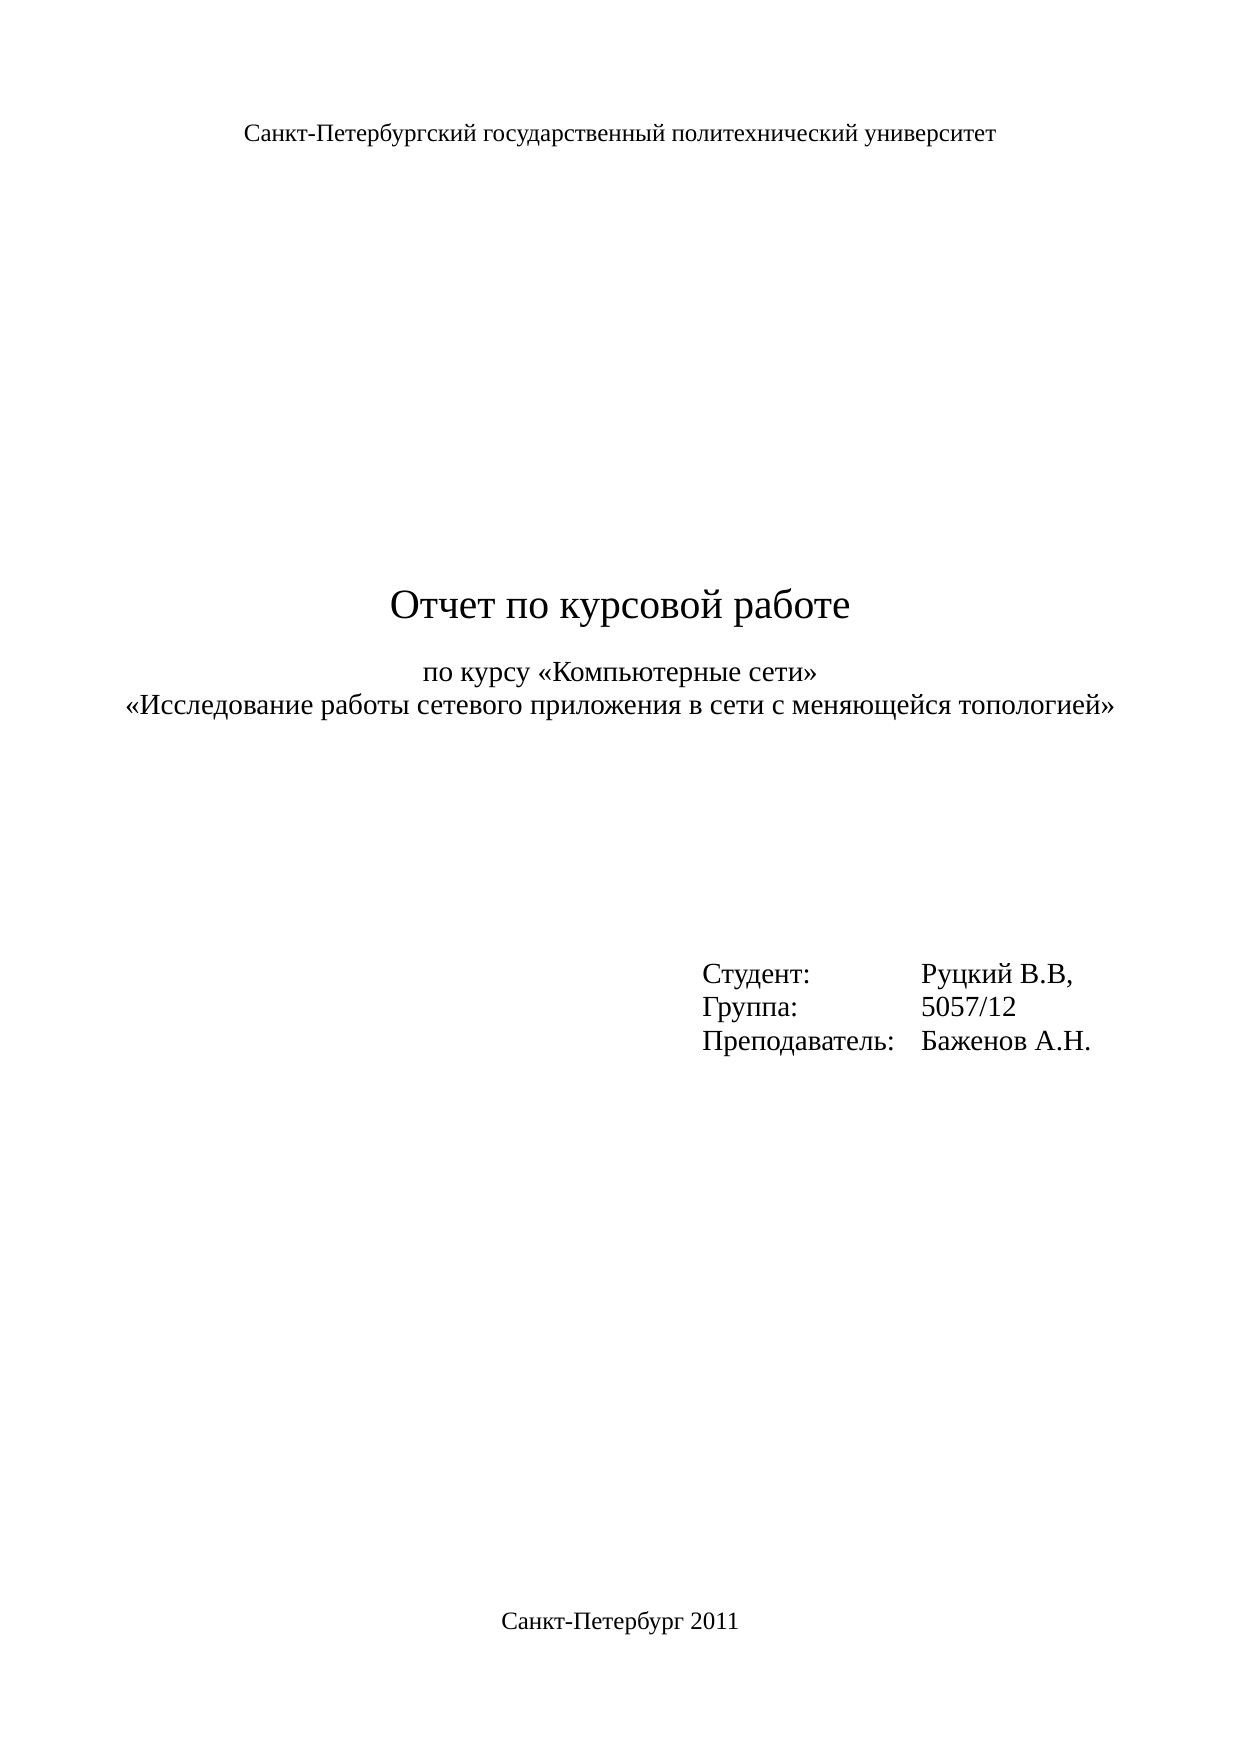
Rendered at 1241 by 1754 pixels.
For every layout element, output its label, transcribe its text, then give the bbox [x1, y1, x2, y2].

text «Исследование работы сетевого приложения в сети с меняющейся топологией» [118, 687, 1122, 721]
text Студент: Руцкий В.В, [118, 956, 1122, 989]
text Преподаватель: Баженов А.Н. [118, 1023, 1122, 1056]
text Отчет по курсовой работе [118, 579, 1122, 627]
text Группа: 5057/12 [118, 989, 1122, 1023]
text по курсу «Компьютерные сети» [118, 654, 1122, 687]
